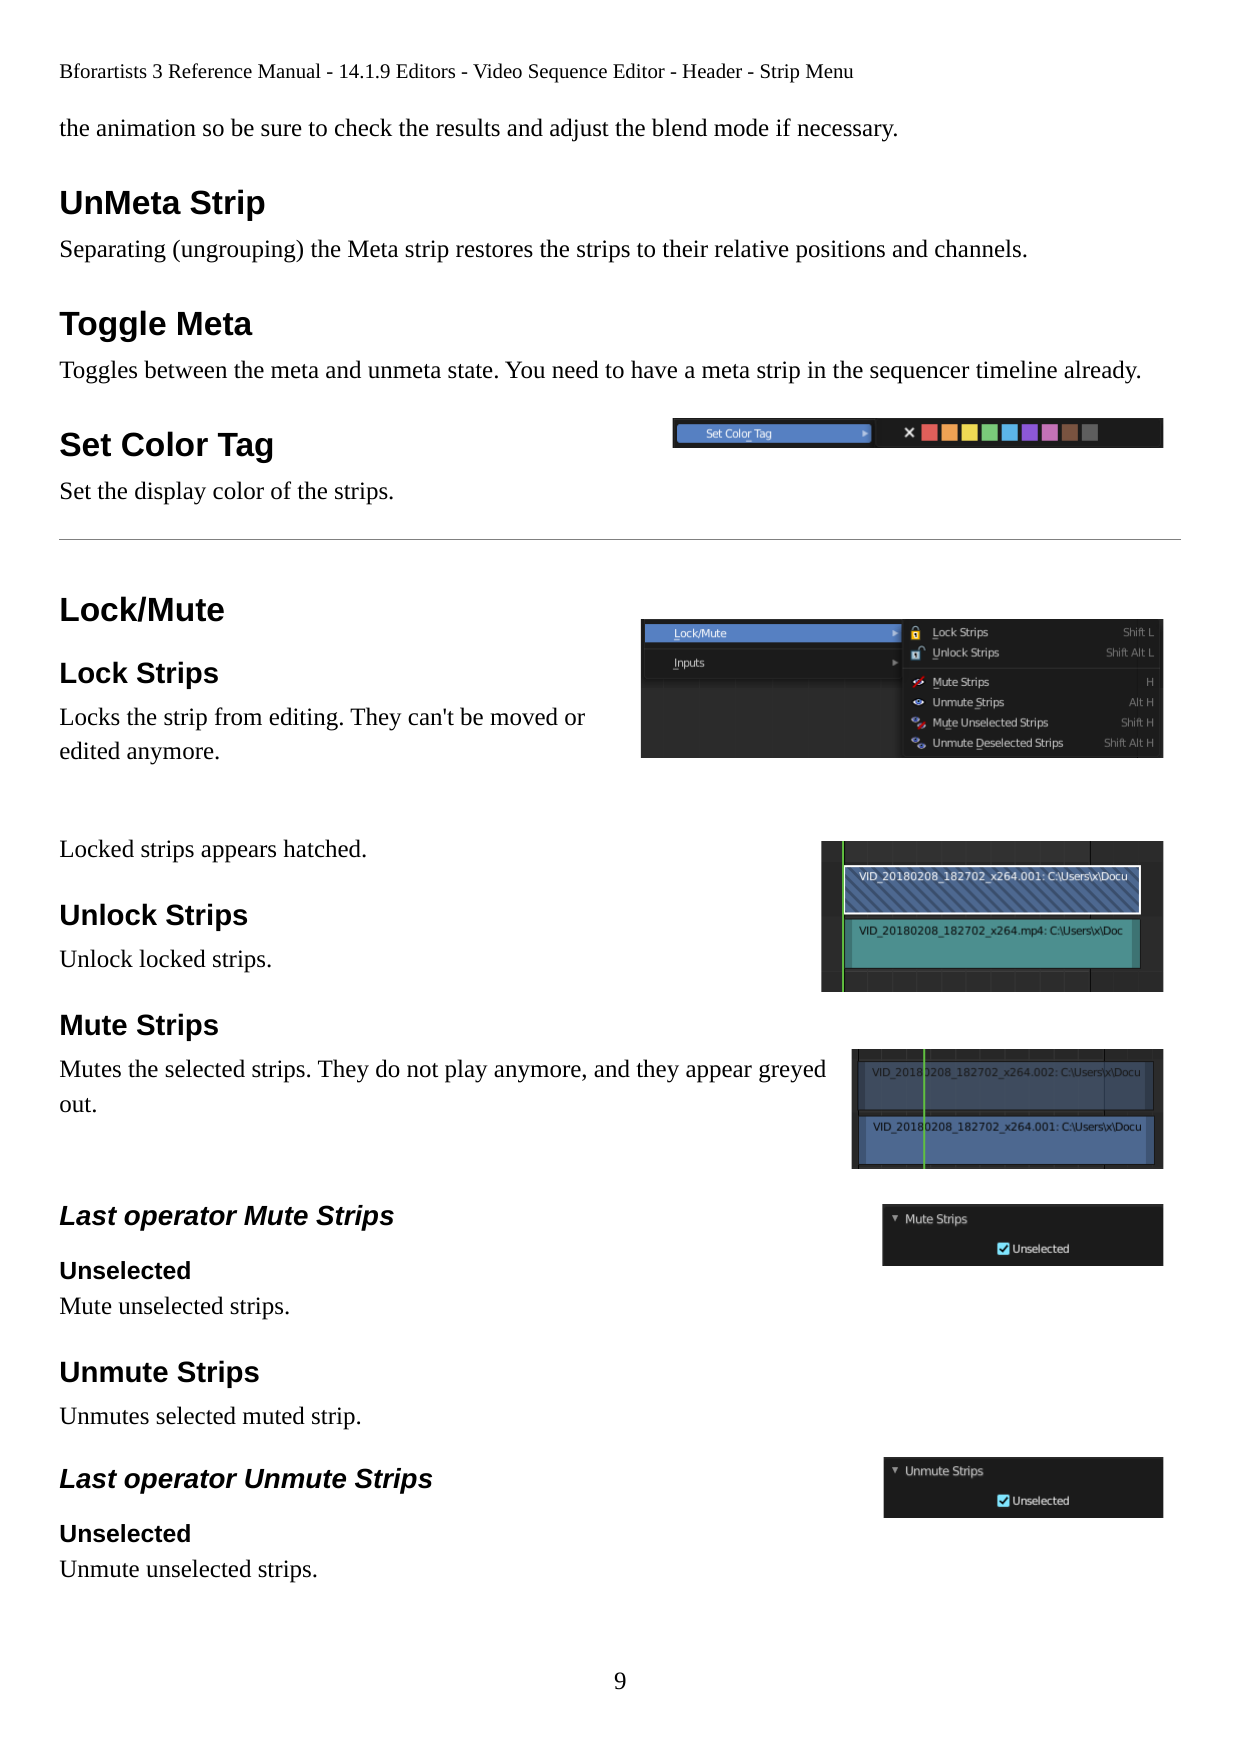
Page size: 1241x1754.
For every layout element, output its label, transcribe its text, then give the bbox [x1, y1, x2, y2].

text Mutes the selected strips. They do not play anymore, and they appear greyed out. [59, 1054, 851, 1117]
subtitle UnMeta Strip [59, 182, 1181, 221]
text the animation so be sure to check the results and adjust the blend mode if necessary. [59, 113, 1181, 141]
subtitle Last operator Mute Strips [59, 1199, 1181, 1231]
subtitle [1164, 1462, 1181, 1494]
picture [882, 1204, 1164, 1266]
subtitle [1164, 898, 1181, 932]
subtitle Mute Strips [59, 1008, 1181, 1042]
text Set the display color of the strips. [59, 476, 1181, 504]
picture [640, 619, 1164, 758]
subtitle Toggle Meta [59, 303, 1181, 342]
text Mute unselected strips. [59, 1291, 1181, 1320]
subtitle Last operator Unmute Strips [59, 1462, 883, 1494]
subtitle Unlock Strips [59, 898, 821, 932]
picture [883, 1457, 1164, 1518]
picture [672, 418, 1164, 448]
text Locked strips appears hatched. [59, 834, 1181, 863]
subtitle Set Color Tag [59, 424, 1181, 463]
picture [821, 841, 1164, 992]
subtitle Lock/Mute [59, 590, 1181, 628]
subtitle Unmute Strips [59, 1354, 1181, 1388]
text Separating (ungrouping) the Meta strip restores the strips to their relative positions and channels. [59, 234, 1181, 262]
text Toggles between the meta and unmeta state. You need to have a meta strip in the sequencer timeline already. [59, 355, 1181, 383]
subtitle Unselected [59, 1519, 1181, 1548]
text [1164, 944, 1181, 973]
text Unmute unselected strips. [59, 1554, 1181, 1583]
text Locks the strip from editing. They can't be moved or edited anymore. [59, 702, 1181, 765]
picture [851, 1049, 1164, 1169]
subtitle [1164, 656, 1181, 689]
text Unmutes selected muted strip. [59, 1401, 1181, 1429]
subtitle Unselected [59, 1256, 1181, 1285]
subtitle Lock Strips [59, 656, 640, 689]
text Unlock locked strips. [59, 944, 821, 973]
